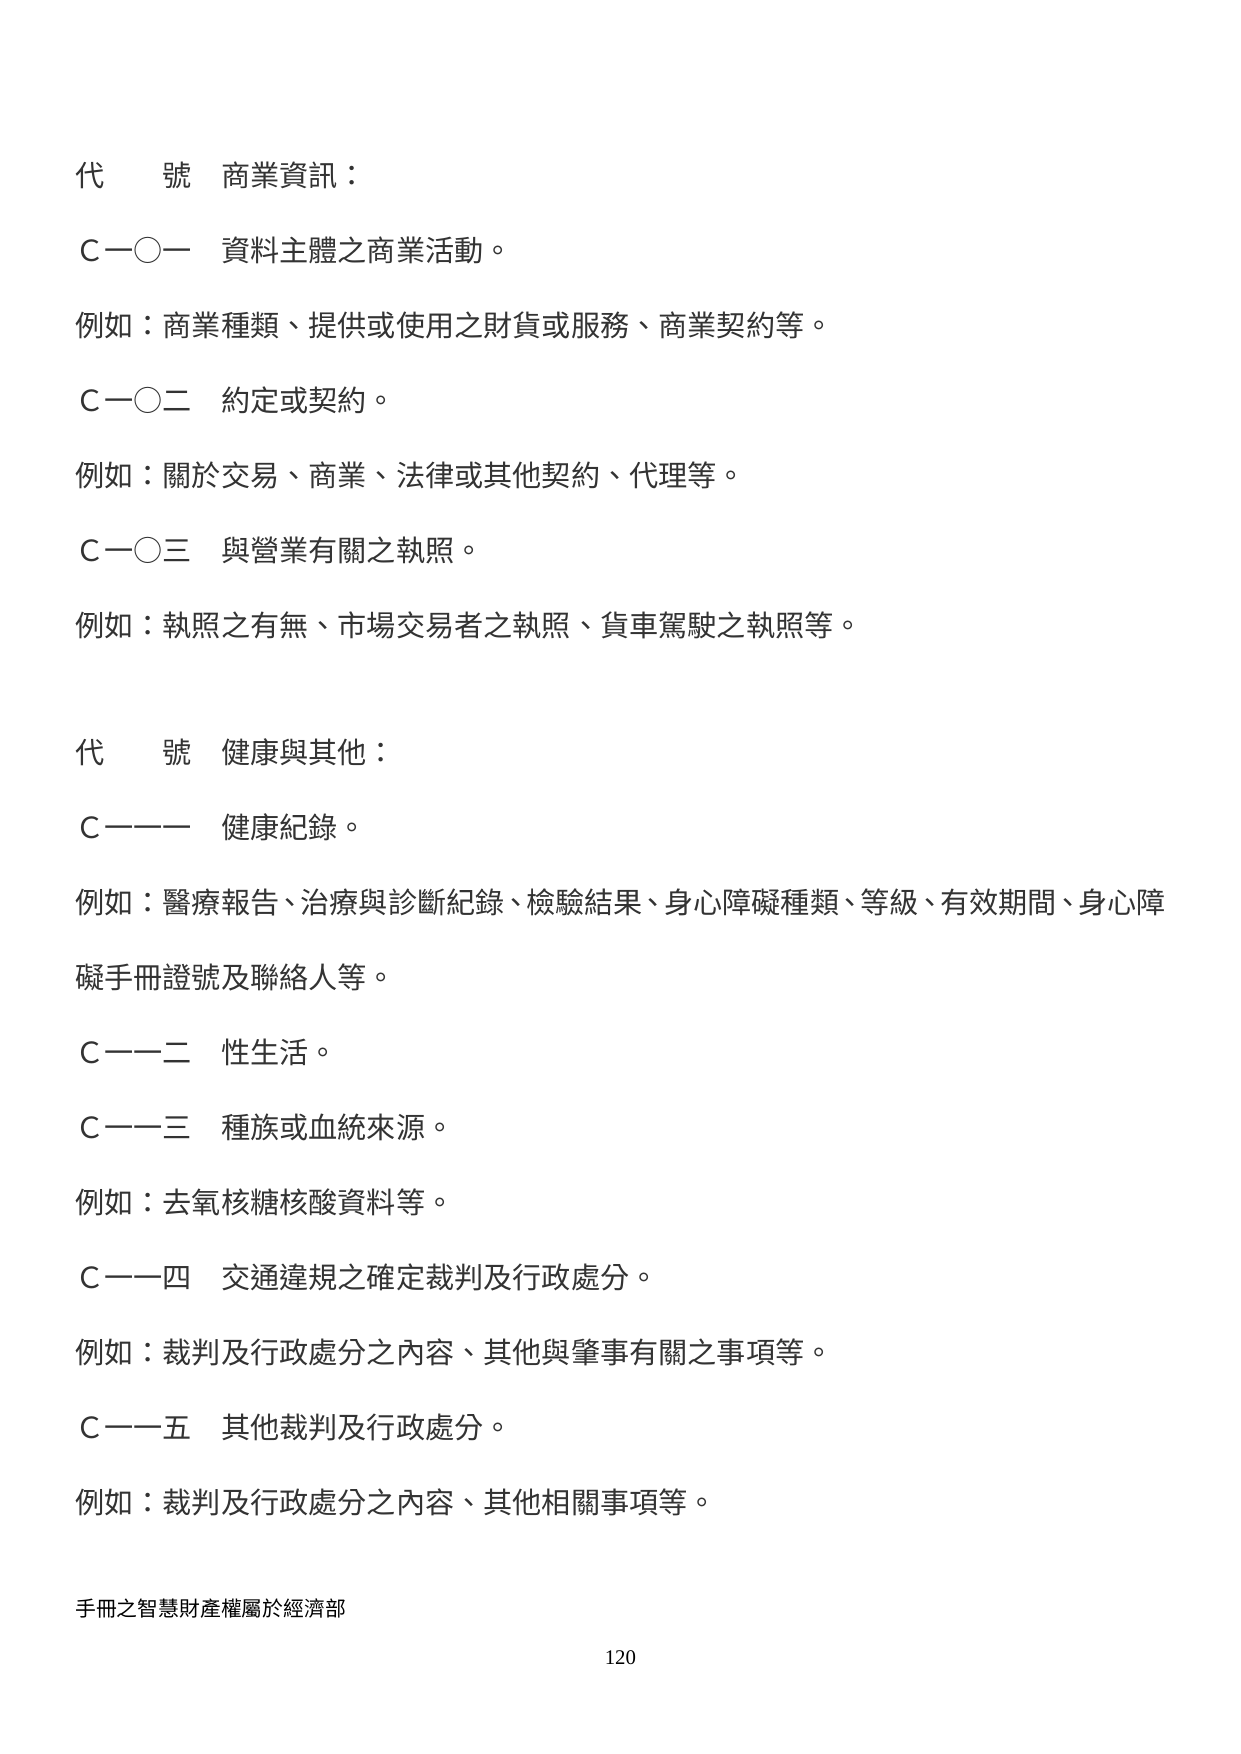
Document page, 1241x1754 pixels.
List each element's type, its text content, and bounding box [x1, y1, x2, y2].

table_cell Ｃ一一二 性生活。 [72, 1013, 1168, 1088]
table_cell Ｃ一○一 資料主體之商業活動。 例如：商業種類、提供或使用之財貨或服務、商業契約等。 [72, 211, 1168, 361]
table_cell Ｃ一一四 交通違規之確定裁判及行政處分。 例如：裁判及行政處分之內容、其他與肇事有關之事項等。 [72, 1238, 1168, 1388]
table_cell Ｃ一一三 種族或血統來源。 例如：去氧核糖核酸資料等。 [72, 1088, 1168, 1238]
table_cell Ｃ一一一 健康紀錄。 例如：醫療報告、治療與診斷紀錄、檢驗結果、身心障礙種類、等級、有效期間、身心障礙手冊證號及聯絡人等。 [72, 788, 1168, 1013]
table_cell Ｃ一○三 與營業有關之執照。 例如：執照之有無、市場交易者之執照、貨車駕駛之執照等。 [72, 511, 1168, 661]
table_cell Ｃ一一五 其他裁判及行政處分。 例如：裁判及行政處分之內容、其他相關事項等。 [72, 1388, 1168, 1538]
table_cell 代 號 商業資訊： [72, 84, 1168, 211]
table_cell Ｃ一○二 約定或契約。 例如：關於交易、商業、法律或其他契約、代理等。 [72, 361, 1168, 511]
table_cell 代 號 健康與其他： [72, 661, 1168, 788]
